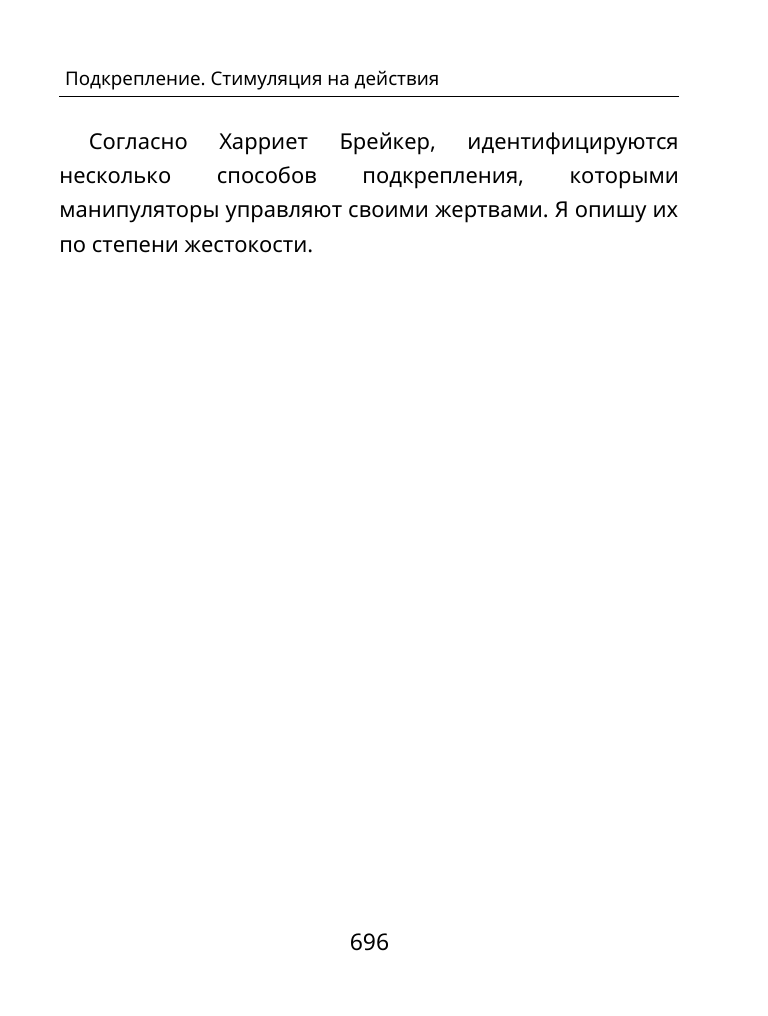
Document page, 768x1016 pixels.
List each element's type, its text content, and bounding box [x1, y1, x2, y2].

text Согласно Харриет Брейкер, идентифицируются несколько способов подкрепления, которыми манипуляторы управляют своими жертвами. Я опишу их по степени жестокости. [59, 126, 679, 258]
